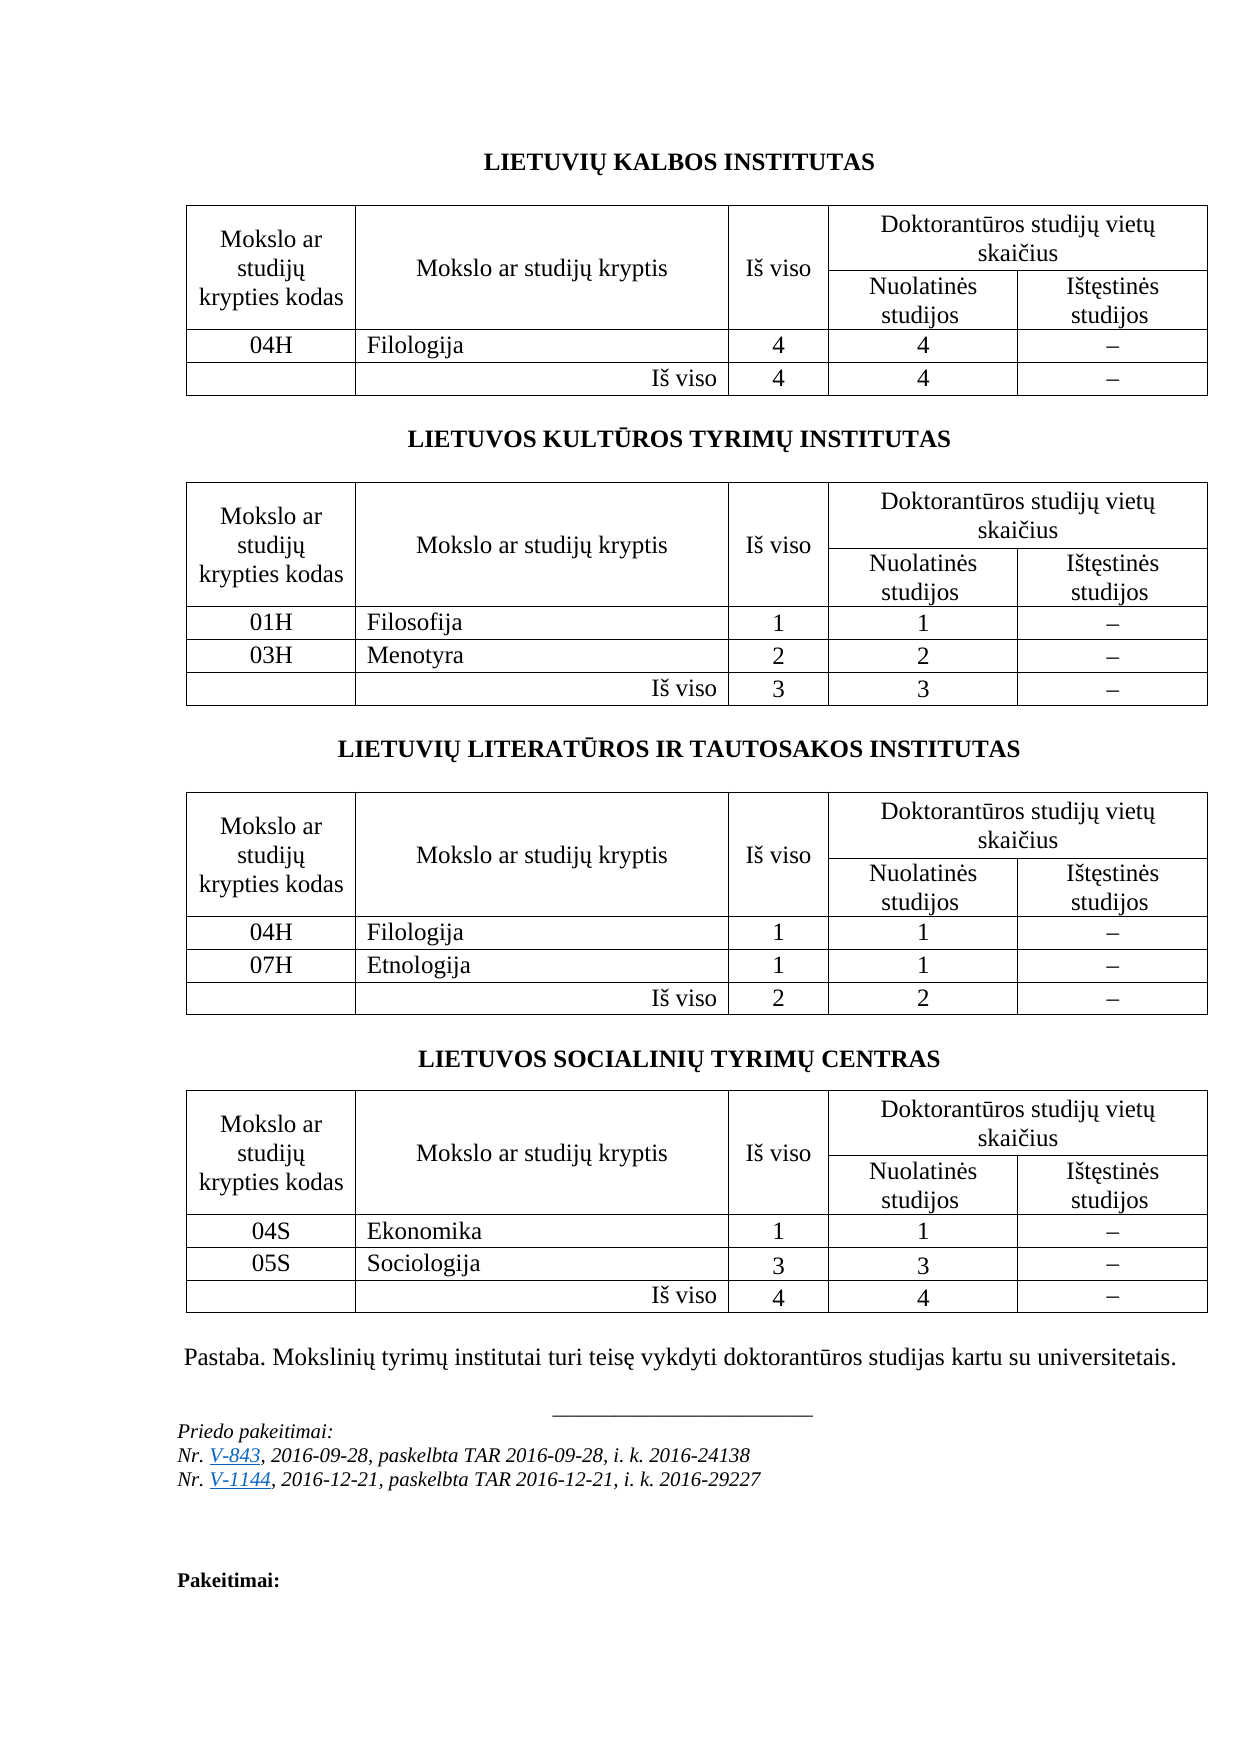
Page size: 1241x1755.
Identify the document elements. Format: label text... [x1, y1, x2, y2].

table_cell 4 [829, 363, 1017, 394]
table_cell Iš viso [356, 363, 728, 394]
table_cell 3 [829, 673, 1017, 704]
table_cell – [1018, 640, 1207, 672]
table_header Mokslo ar studijų kryptis [356, 483, 728, 606]
table_cell 04H [187, 917, 355, 949]
table_cell Iš viso [356, 983, 728, 1014]
table_header Mokslo ar studijų krypties kodas [187, 483, 355, 606]
table_header Iš viso [729, 483, 828, 606]
table_header Doktorantūros studijų vietų skaičius [829, 793, 1207, 857]
text Pakeitimai: [177, 1568, 1182, 1592]
table_cell 4 [729, 330, 828, 362]
table_cell Iš viso [356, 1281, 728, 1312]
table_cell 05S [187, 1248, 355, 1279]
table_cell – [1018, 607, 1207, 639]
table_cell Ištęstinės studijos [1018, 549, 1207, 606]
table_cell Ištęstinės studijos [1018, 1156, 1207, 1214]
text LIETUVIŲ LITERATŪROS IR TAUTOSAKOS INSTITUTAS [177, 734, 1182, 763]
text Nr. V-1144, 2016-12-21, paskelbta TAR 2016-12-21, i. k. 2016-29227 [177, 1467, 1182, 1491]
table_cell 2 [829, 983, 1017, 1014]
table_header Iš viso [729, 1091, 828, 1214]
table_cell Nuolatinės studijos [829, 549, 1017, 606]
table_cell 04H [187, 330, 355, 362]
table_cell Nuolatinės studijos [829, 271, 1017, 329]
table_cell 4 [829, 330, 1017, 362]
table_cell 2 [729, 983, 828, 1014]
table_cell 4 [729, 1281, 828, 1312]
table_cell 2 [729, 640, 828, 672]
table_header Mokslo ar studijų krypties kodas [187, 793, 355, 916]
table_cell – [1018, 330, 1207, 362]
table_cell Sociologija [356, 1248, 728, 1279]
table_cell 1 [829, 1215, 1017, 1247]
table_cell 4 [829, 1281, 1017, 1312]
table_cell 2 [829, 640, 1017, 672]
table_cell – [1018, 1248, 1207, 1279]
table_cell – [1018, 983, 1207, 1014]
table_cell 1 [829, 607, 1017, 639]
text Nr. V-843, 2016-09-28, paskelbta TAR 2016-09-28, i. k. 2016-24138 [177, 1443, 1182, 1467]
table_cell Nuolatinės studijos [829, 1156, 1017, 1214]
table_cell 1 [729, 950, 828, 982]
table_cell 1 [729, 1215, 828, 1247]
table_cell – [1018, 363, 1207, 394]
table_header Mokslo ar studijų kryptis [356, 206, 728, 329]
table_cell 1 [729, 917, 828, 949]
table_cell 03H [187, 640, 355, 672]
table_cell Filosofija [356, 607, 728, 639]
table_cell 4 [729, 363, 828, 394]
table_header Mokslo ar studijų kryptis [356, 1091, 728, 1214]
table_cell 1 [729, 607, 828, 639]
table_header Doktorantūros studijų vietų skaičius [829, 1091, 1207, 1155]
table_cell 01H [187, 607, 355, 639]
table_cell Ištęstinės studijos [1018, 859, 1207, 916]
text _________________________ [177, 1395, 1182, 1419]
table_header Doktorantūros studijų vietų skaičius [829, 206, 1207, 270]
table_cell Etnologija [356, 950, 728, 982]
table_cell – [1018, 673, 1207, 704]
table_cell Filologija [356, 330, 728, 362]
text LIETUVOS SOCIALINIŲ TYRIMŲ CENTRAS [177, 1044, 1182, 1073]
table_cell – [1018, 1215, 1207, 1247]
table_header Iš viso [729, 793, 828, 916]
table_cell Filologija [356, 917, 728, 949]
table_cell 3 [829, 1248, 1017, 1279]
table_header Mokslo ar studijų krypties kodas [187, 206, 355, 329]
text LIETUVIŲ KALBOS INSTITUTAS [177, 147, 1182, 176]
table_cell 3 [729, 673, 828, 704]
table_cell [187, 983, 355, 1014]
table_cell Ištęstinės studijos [1018, 271, 1207, 329]
table_cell 1 [829, 950, 1017, 982]
table_cell Iš viso [356, 673, 728, 704]
table_header Iš viso [729, 206, 828, 329]
table_cell 07H [187, 950, 355, 982]
table_header Mokslo ar studijų kryptis [356, 793, 728, 916]
table_cell Nuolatinės studijos [829, 859, 1017, 916]
table_header Doktorantūros studijų vietų skaičius [829, 483, 1207, 547]
table_cell 1 [829, 917, 1017, 949]
table_cell Menotyra [356, 640, 728, 672]
table_cell [187, 1281, 355, 1312]
table_cell [187, 363, 355, 394]
table_cell Ekonomika [356, 1215, 728, 1247]
text Priedo pakeitimai: [177, 1419, 1182, 1443]
table_cell – [1018, 950, 1207, 982]
table_header Mokslo ar studijų krypties kodas [187, 1091, 355, 1214]
table_cell 04S [187, 1215, 355, 1247]
table_cell – [1018, 1281, 1207, 1312]
text Pastaba. Mokslinių tyrimų institutai turi teisę vykdyti doktorantūros studijas kartu su universitetais. [177, 1342, 1182, 1371]
table_cell [187, 673, 355, 704]
text LIETUVOS KULTŪROS TYRIMŲ INSTITUTAS [177, 424, 1182, 453]
table_cell 3 [729, 1248, 828, 1279]
table_cell – [1018, 917, 1207, 949]
